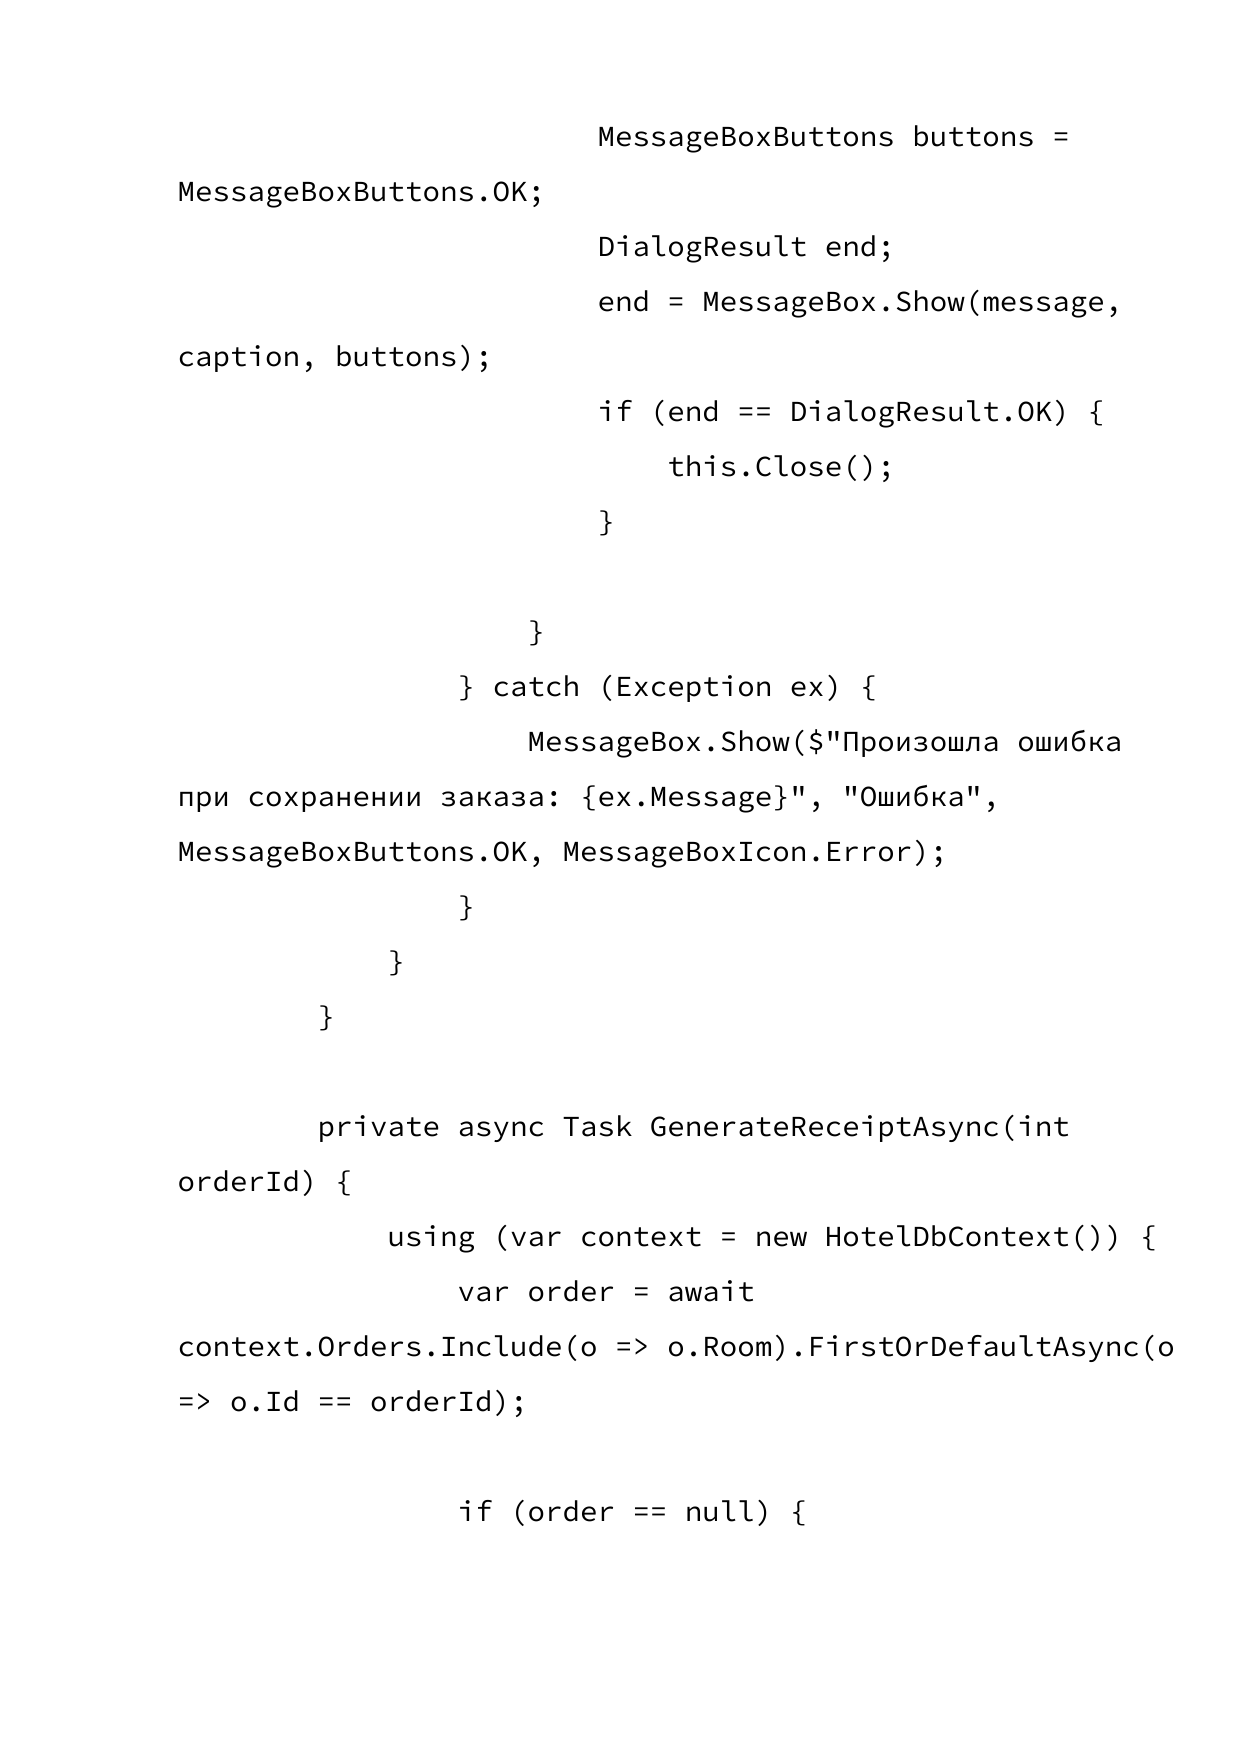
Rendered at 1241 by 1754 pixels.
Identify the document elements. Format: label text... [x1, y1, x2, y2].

text } [177, 503, 1181, 540]
text end = MessageBox.Show(message, caption, buttons); [177, 283, 1181, 375]
text } [177, 998, 1181, 1035]
text } [177, 888, 1181, 925]
text DialogResult end; [177, 228, 1181, 265]
text var order = await context.Orders.Include(o => o.Room).FirstOrDefaultAsync(o => o.Id == orderId); [177, 1273, 1181, 1420]
text private async Task GenerateReceiptAsync(int orderId) { [177, 1108, 1181, 1200]
text this.Close(); [177, 448, 1181, 485]
text MessageBox.Show($"Произошла ошибка при сохранении заказа: {ex.Message}", "Ошибка", MessageBoxButtons.OK, MessageBoxIcon.Error); [177, 723, 1181, 870]
text using (var context = new HotelDbContext()) { [177, 1218, 1181, 1255]
text } [177, 943, 1181, 980]
text if (end == DialogResult.OK) { [177, 393, 1181, 430]
text MessageBoxButtons buttons = MessageBoxButtons.OK; [177, 118, 1181, 210]
text } catch (Exception ex) { [177, 668, 1181, 705]
text } [177, 613, 1181, 650]
text if (order == null) { [177, 1493, 1181, 1530]
